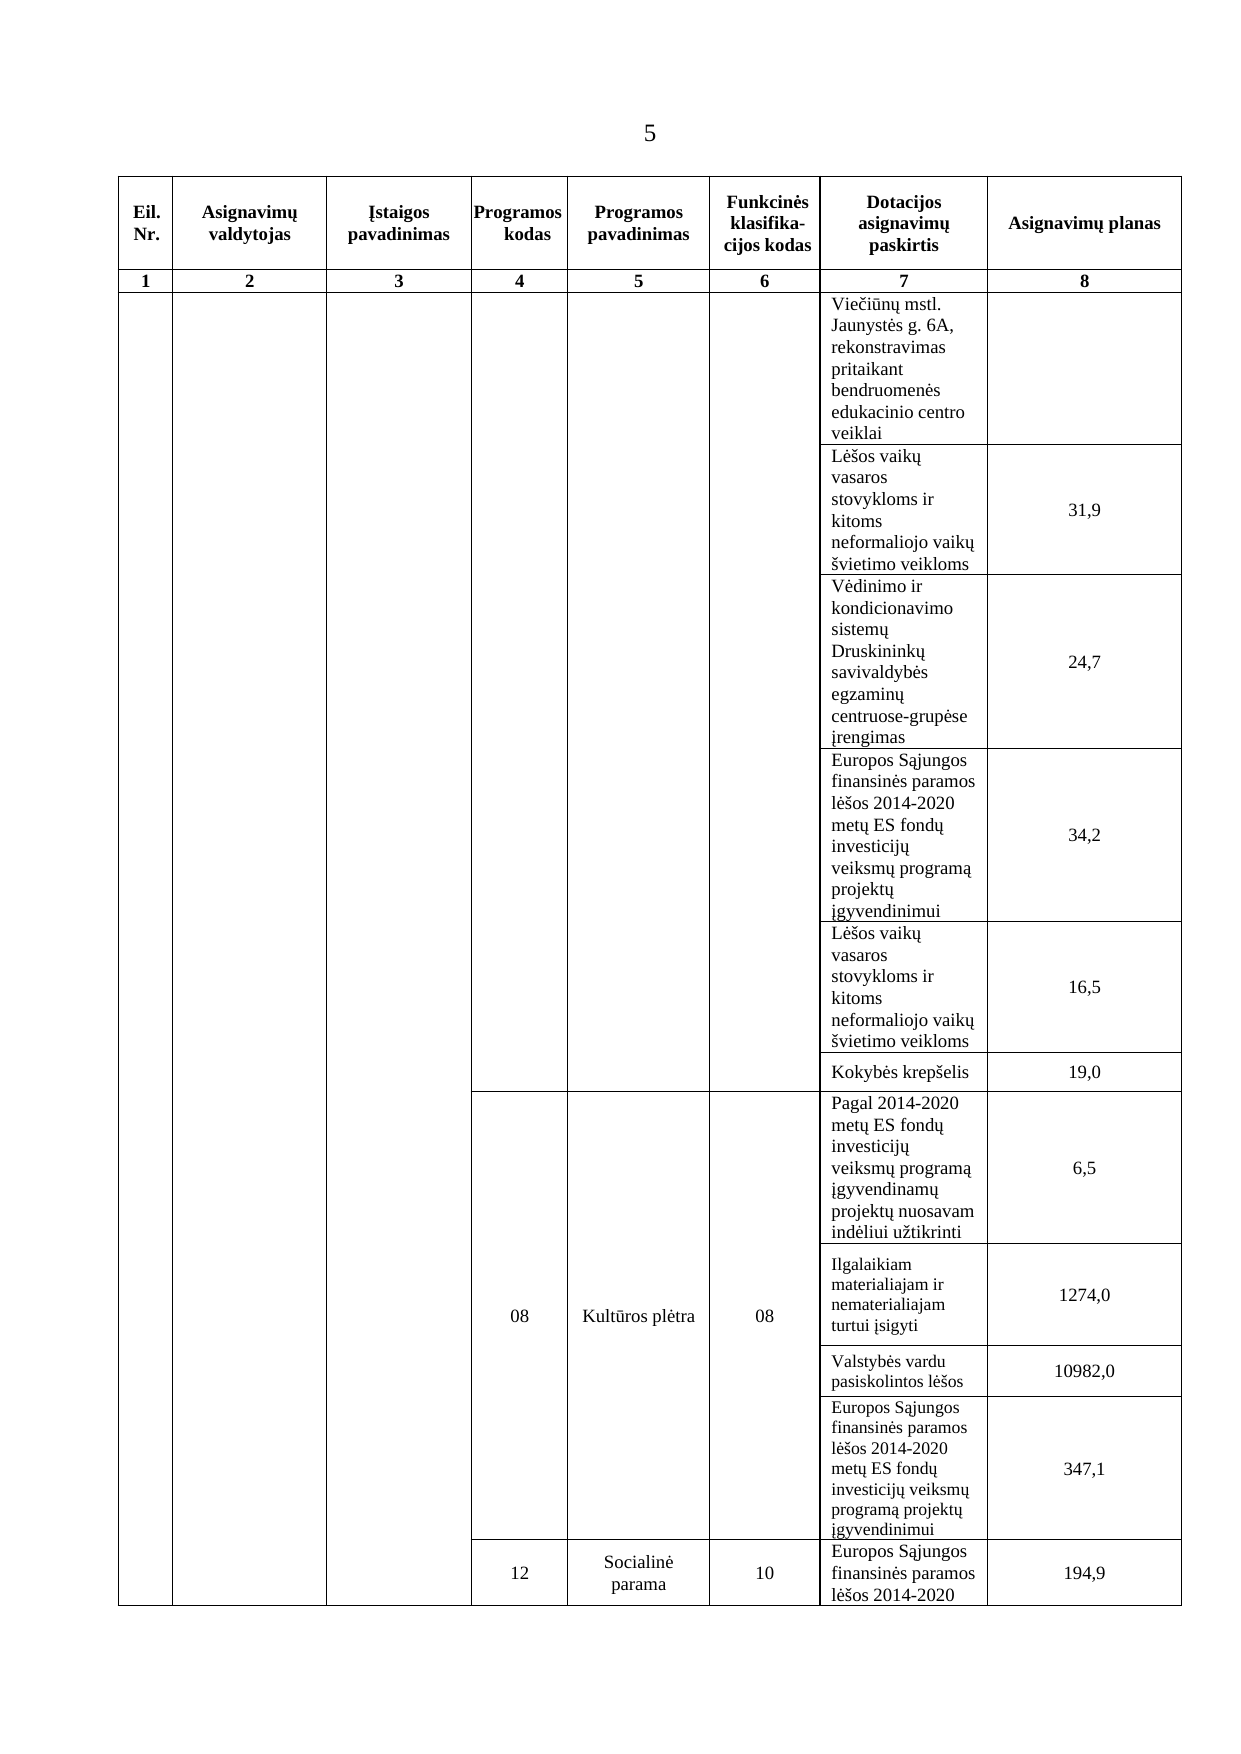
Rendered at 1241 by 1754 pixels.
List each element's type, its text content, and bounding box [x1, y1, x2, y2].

table_cell 24,7 [988, 575, 1181, 748]
table_header Programos pavadinimas [568, 177, 709, 269]
table_cell 6,5 [988, 1092, 1181, 1243]
table_cell Vėdinimo ir kondicionavimo sistemų Druskininkų savivaldybės egzaminų centruose-grupėse įrengimas [821, 575, 987, 748]
table_cell 8 [988, 270, 1181, 292]
table_header Asignavimų valdytojas [173, 177, 326, 269]
table_cell 10982,0 [988, 1346, 1181, 1396]
table_cell 16,5 [988, 922, 1181, 1052]
table_cell Ilgalaikiam materialiajam ir nematerialiajam turtui įsigyti [821, 1244, 987, 1344]
table_cell 194,9 [988, 1540, 1181, 1605]
table_header Eil. Nr. [119, 177, 172, 269]
table_cell Kokybės krepšelis [821, 1053, 987, 1091]
table_cell 08 [472, 1092, 567, 1539]
table_cell 4 [472, 270, 567, 292]
table_cell 1274,0 [988, 1244, 1181, 1344]
table_cell 31,9 [988, 445, 1181, 574]
table_cell [710, 293, 819, 1091]
table_cell Lėšos vaikų vasaros stovykloms ir kitoms neformaliojo vaikų švietimo veikloms [821, 445, 987, 574]
table_header Funkcinės klasifika-cijos kodas [710, 177, 819, 269]
table_cell [568, 293, 709, 1091]
table_cell Socialinė parama [568, 1540, 709, 1605]
table_cell 7 [821, 270, 987, 292]
table_cell 2 [173, 270, 326, 292]
table_cell Europos Sąjungos finansinės paramos lėšos 2014-2020 metų ES fondų investicijų veiksmų programą projektų įgyvendinimui [821, 749, 987, 921]
table_cell 12 [472, 1540, 567, 1605]
table_cell Europos Sąjungos finansinės paramos lėšos 2014-2020 metų ES fondų investicijų veiksmų programą projektų įgyvendinimui [821, 1397, 987, 1539]
table_cell Lėšos vaikų vasaros stovykloms ir kitoms neformaliojo vaikų švietimo veikloms [821, 922, 987, 1052]
table_cell Viečiūnų mstl. Jaunystės g. 6A, rekonstravimas pritaikant bendruomenės edukacinio centro veiklai [821, 293, 987, 444]
table_cell 347,1 [988, 1397, 1181, 1539]
table_cell 3 [327, 270, 471, 292]
table_cell 08 [710, 1092, 819, 1539]
table_cell 1 [119, 270, 172, 292]
table_cell Pagal 2014-2020 metų ES fondų investicijų veiksmų programą įgyvendinamų projektų nuosavam indėliui užtikrinti [821, 1092, 987, 1243]
table_cell 6 [710, 270, 819, 292]
table_cell 5 [568, 270, 709, 292]
table_cell 19,0 [988, 1053, 1181, 1091]
table_cell [119, 293, 172, 1605]
table_cell 34,2 [988, 749, 1181, 921]
table_cell Europos Sąjungos finansinės paramos lėšos 2014-2020 [821, 1540, 987, 1605]
table_cell [988, 293, 1181, 444]
table_header Asignavimų planas [988, 177, 1181, 269]
table_cell Kultūros plėtra [568, 1092, 709, 1539]
table_header Programos kodas [472, 177, 567, 269]
table_header Įstaigos pavadinimas [327, 177, 471, 269]
table_cell [327, 293, 471, 1605]
table_cell [173, 293, 326, 1605]
table_cell Valstybės vardu pasiskolintos lėšos [821, 1346, 987, 1396]
table_cell 10 [710, 1540, 819, 1605]
table_header Dotacijos asignavimų paskirtis [821, 177, 987, 269]
table_cell [472, 293, 567, 1091]
